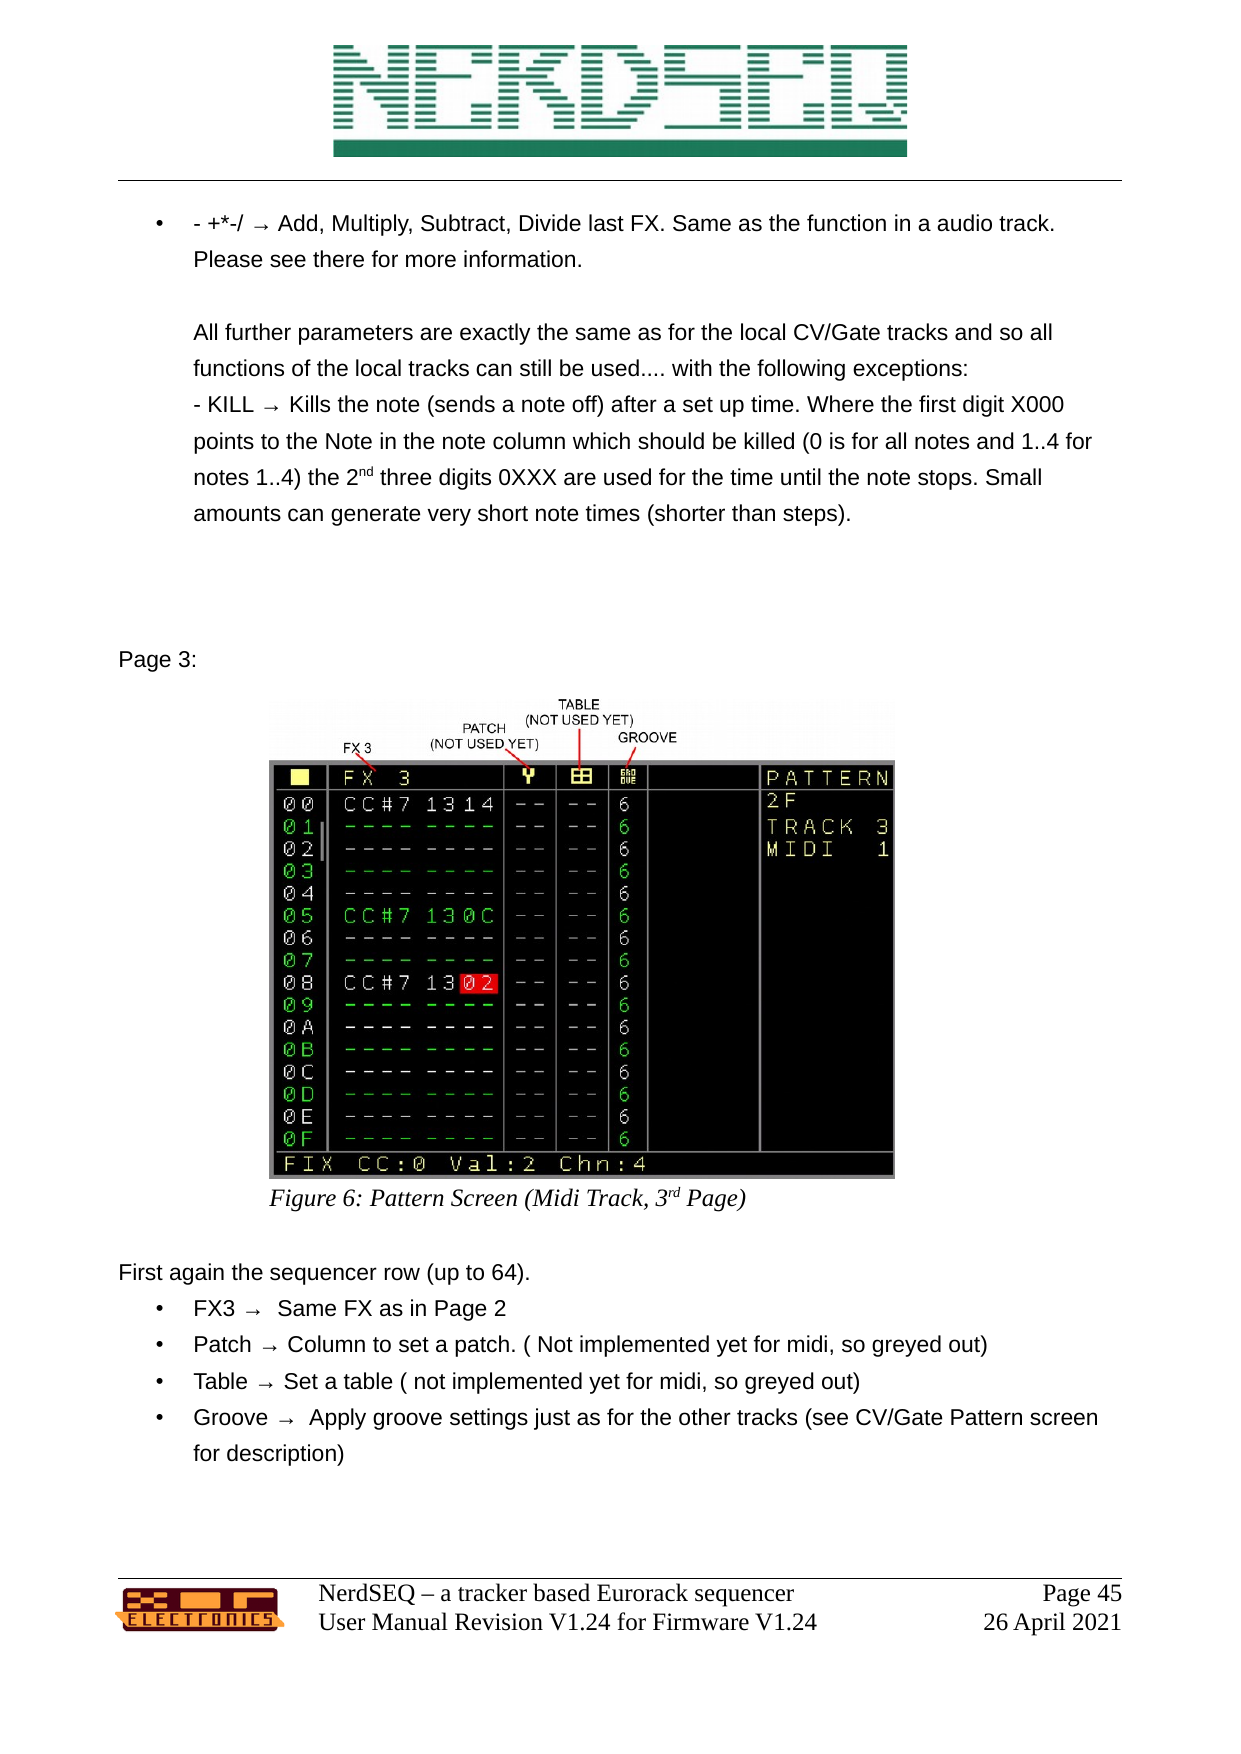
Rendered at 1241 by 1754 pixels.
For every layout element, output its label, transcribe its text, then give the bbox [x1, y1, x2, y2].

picture [269, 699, 895, 1179]
text First again the sequencer row (up to 64). [118, 1259, 1122, 1285]
list FX3 → Same FX as in Page 2 [156, 1295, 1122, 1321]
list Table → Set a table ( not implemented yet for midi, so greyed out) [156, 1368, 1122, 1394]
text Figure 6: Pattern Screen (Midi Track, 3rd Page) [269, 1179, 895, 1212]
list Patch → Column to set a patch. ( Not implemented yet for midi, so greyed out) [156, 1331, 1122, 1358]
picture [115, 1584, 285, 1634]
picture [333, 45, 908, 157]
list All further parameters are exactly the same as for the local CV/Gate tracks and so all functions of the local tracks can still be used.... with the following exceptions: [156, 319, 1122, 381]
list Groove → Apply groove settings just as for the other tracks (see CV/Gate Pattern screen for description) [156, 1404, 1122, 1467]
text Page 3: [118, 646, 1122, 672]
list - KILL → Kills the note (sends a note off) after a set up time. Where the first digit X000 points to the Note in the note column which should be killed (0 is for all notes and 1..4 for notes 1..4) the 2nd three digits 0XXX are used for the time until the note stops. Small amounts can generate very short note times (shorter than steps). [156, 391, 1122, 527]
list - +*-/ → Add, Multiply, Subtract, Divide last FX. Same as the function in a audio track. Please see there for more information. [156, 209, 1122, 272]
